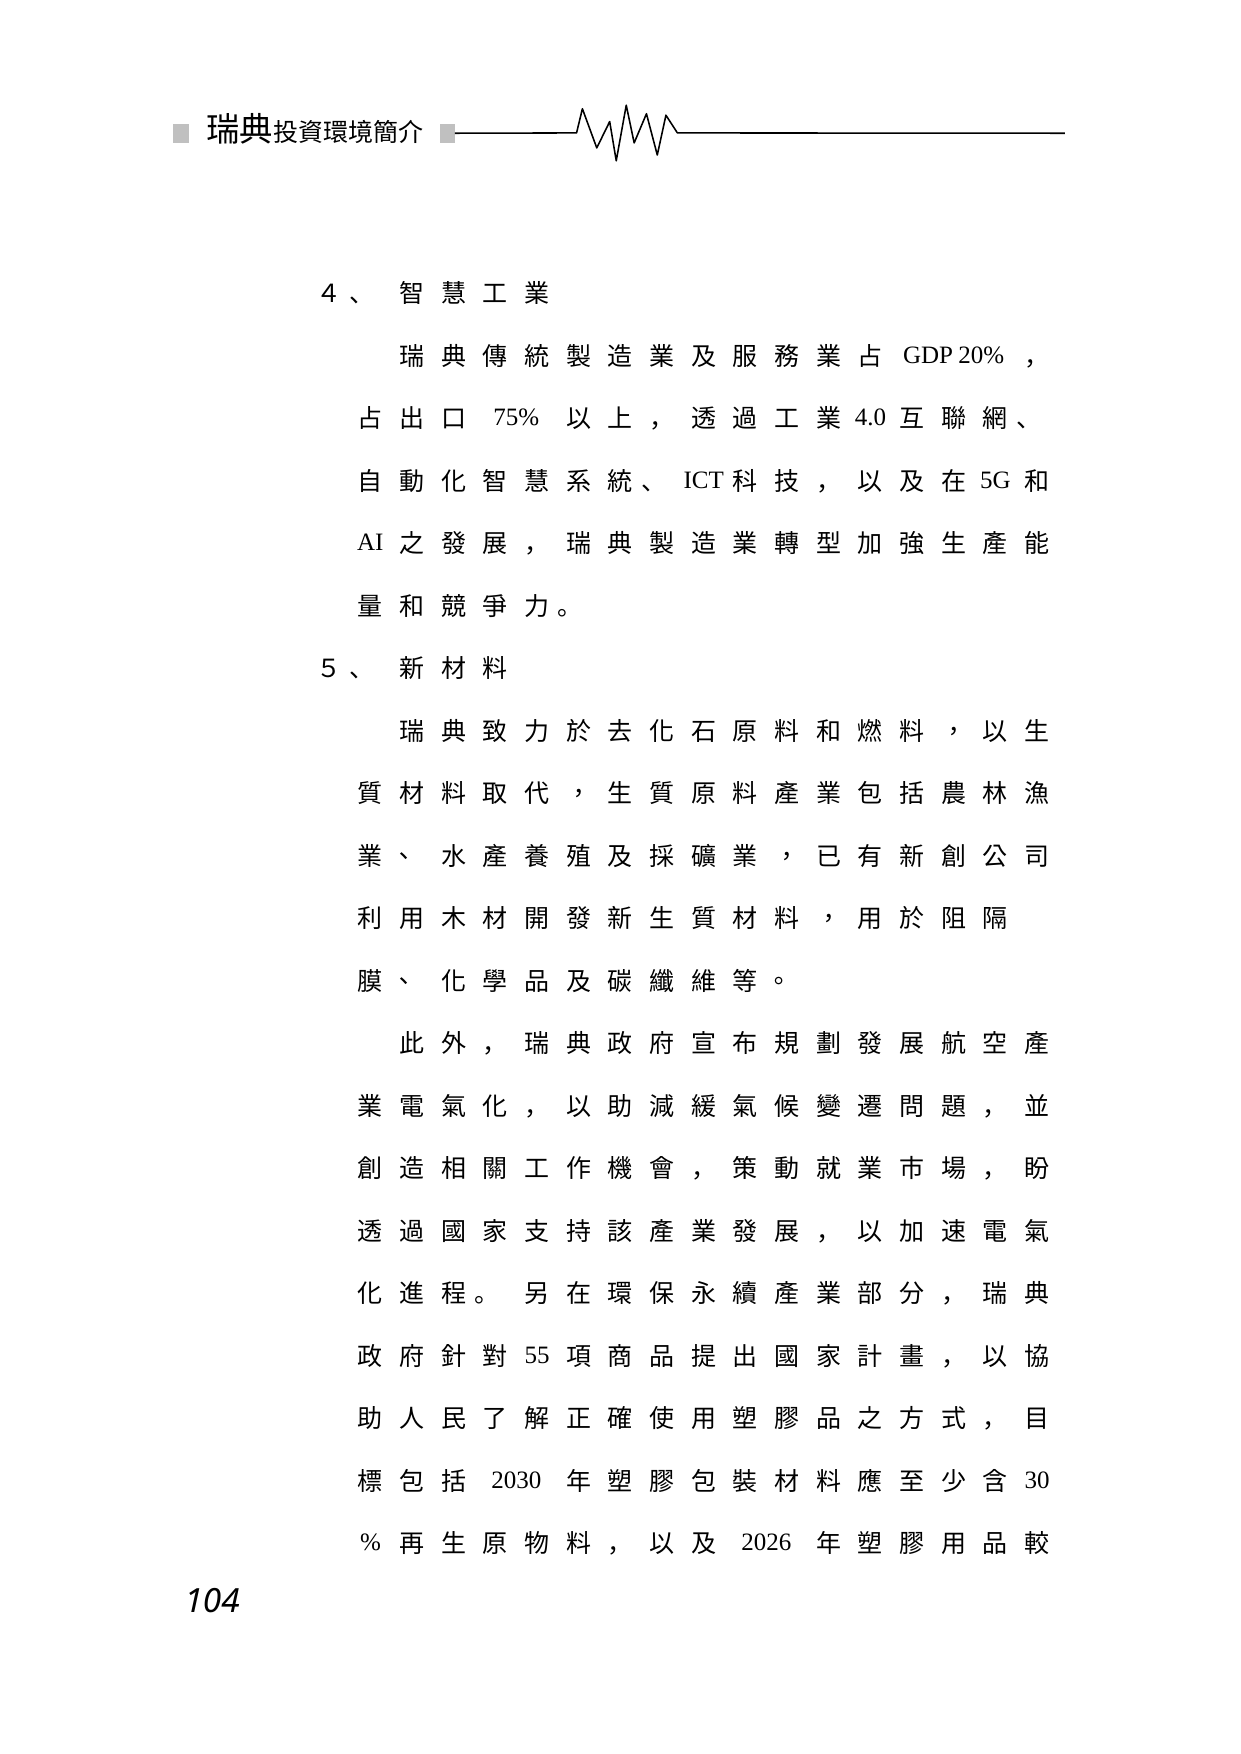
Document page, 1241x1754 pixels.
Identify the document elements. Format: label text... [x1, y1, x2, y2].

text 此外，瑞典政府宣布規劃發展航空產業電氣化，以助減緩氣候變遷問題，並創造相關工作機會，策動就業市場，盼透過國家支持該產業發展，以加速電氣化進程。另在環保永續產業部分，瑞典政府針對55項商品提出國家計畫，以協助人民了解正確使用塑膠品之方式，目標包括2030年塑膠包裝材料應至少含30%再生原物料，以及2026年塑膠用品較 [330, 1000, 1058, 1563]
text ４、智慧工業 [281, 250, 1058, 313]
text 瑞典致力於去化石原料和燃料，以生質材料取代，生質原料產業包括農林漁業、水產養殖及採礦業，已有新創公司利用木材開發新生質材料，用於阻隔膜、化學品及碳纖維等。 [330, 688, 1058, 1000]
text 瑞典傳統製造業及服務業占GDP 20%，占出口75%以上，透過工業4.0互聯網、自動化智慧系統、ICT科技，以及在5G和AI之發展，瑞典製造業轉型加強生產能量和競爭力。 [330, 313, 1058, 625]
text ５、新材料 [281, 625, 1058, 688]
